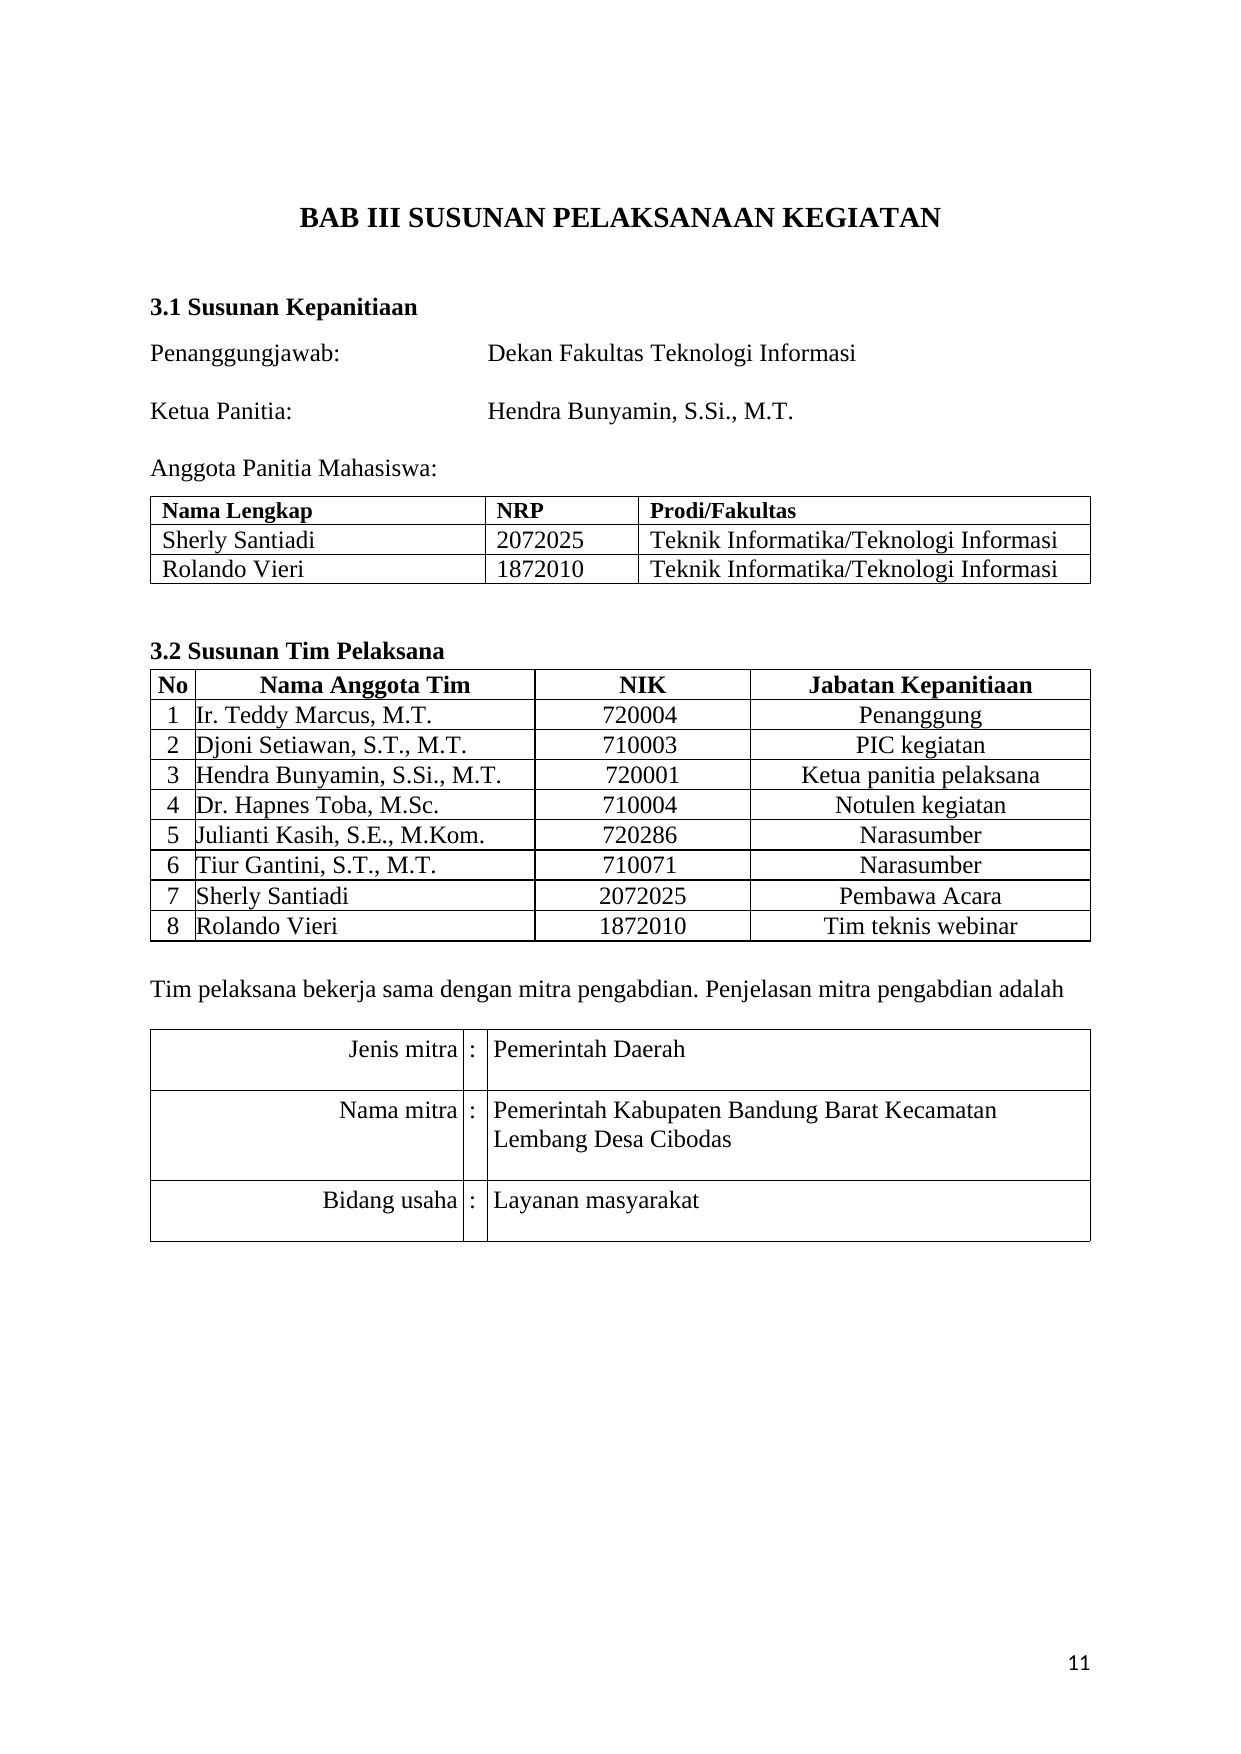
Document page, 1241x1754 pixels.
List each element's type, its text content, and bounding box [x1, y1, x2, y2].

table_cell Ir. Teddy Marcus, M.T. [196, 700, 534, 729]
table_cell Notulen kegiatan [751, 790, 1090, 819]
table_header NIK [536, 670, 750, 699]
table_cell 6 [151, 851, 195, 879]
subtitle 3.2 Susunan Tim Pelaksana [150, 636, 1090, 665]
table_cell Rolando Vieri [196, 911, 534, 940]
table_header No [151, 670, 195, 699]
table_cell 710071 [536, 851, 750, 879]
table_cell : [464, 1091, 487, 1179]
table_cell 720004 [536, 700, 750, 729]
table_header Nama Lengkap [151, 497, 485, 524]
table_cell Sherly Santiadi [151, 525, 485, 553]
table_cell 1 [151, 700, 195, 729]
table_header Pemerintah Daerah [488, 1030, 1090, 1089]
table_cell Rolando Vieri [151, 555, 485, 583]
table_cell 3 [151, 760, 195, 788]
table_cell Tiur Gantini, S.T., M.T. [196, 851, 534, 879]
table_cell Pemerintah Kabupaten Bandung Barat Kecamatan Lembang Desa Cibodas [488, 1091, 1090, 1179]
table_cell Pembawa Acara [751, 881, 1090, 910]
table_cell 4 [151, 790, 195, 819]
table_header NRP [486, 497, 638, 524]
text Penanggungjawab: Dekan Fakultas Teknologi Informasi [150, 338, 1090, 367]
table_header Jenis mitra [151, 1030, 463, 1089]
text Ketua Panitia: Hendra Bunyamin, S.Si., M.T. [150, 396, 1090, 424]
table_cell Narasumber [751, 851, 1090, 879]
table_cell Ketua panitia pelaksana [751, 760, 1090, 788]
table_cell Dr. Hapnes Toba, M.Sc. [196, 790, 534, 819]
subtitle BAB III SUSUNAN PELAKSANAAN KEGIATAN [150, 200, 1090, 233]
table_cell Sherly Santiadi [196, 881, 534, 910]
table_cell Julianti Kasih, S.E., M.Kom. [196, 820, 534, 849]
subtitle 3.1 Susunan Kepanitiaan [150, 292, 1090, 320]
table_cell 7 [151, 881, 195, 910]
table_cell 2072025 [536, 881, 750, 910]
table_cell PIC kegiatan [751, 730, 1090, 759]
table_cell Tim teknis webinar [751, 911, 1090, 940]
table_cell 5 [151, 820, 195, 849]
table_cell Penanggung [751, 700, 1090, 729]
text Anggota Panitia Mahasiswa: [150, 453, 1090, 482]
table_cell Djoni Setiawan, S.T., M.T. [196, 730, 534, 759]
table_cell : [464, 1181, 487, 1241]
table_header : [464, 1030, 487, 1089]
table_cell 710004 [536, 790, 750, 819]
table_cell Narasumber [751, 820, 1090, 849]
table_cell 2 [151, 730, 195, 759]
table_cell 720001 [536, 760, 750, 788]
table_cell 720286 [536, 820, 750, 849]
table_cell Bidang usaha [151, 1181, 463, 1241]
table_header Nama Anggota Tim [196, 670, 534, 699]
table_cell 2072025 [486, 525, 638, 553]
table_cell Nama mitra [151, 1091, 463, 1179]
table_cell Layanan masyarakat [488, 1181, 1090, 1241]
table_header Prodi/Fakultas [639, 497, 1090, 524]
table_cell 710003 [536, 730, 750, 759]
table_cell Hendra Bunyamin, S.Si., M.T. [196, 760, 534, 788]
table_cell 8 [151, 911, 195, 940]
table_cell Teknik Informatika/Teknologi Informasi [639, 555, 1090, 583]
table_cell 1872010 [486, 555, 638, 583]
text Tim pelaksana bekerja sama dengan mitra pengabdian. Penjelasan mitra pengabdian adalah [150, 942, 1090, 1003]
table_cell 1872010 [536, 911, 750, 940]
table_header Jabatan Kepanitiaan [751, 670, 1090, 699]
table_cell Teknik Informatika/Teknologi Informasi [639, 525, 1090, 553]
